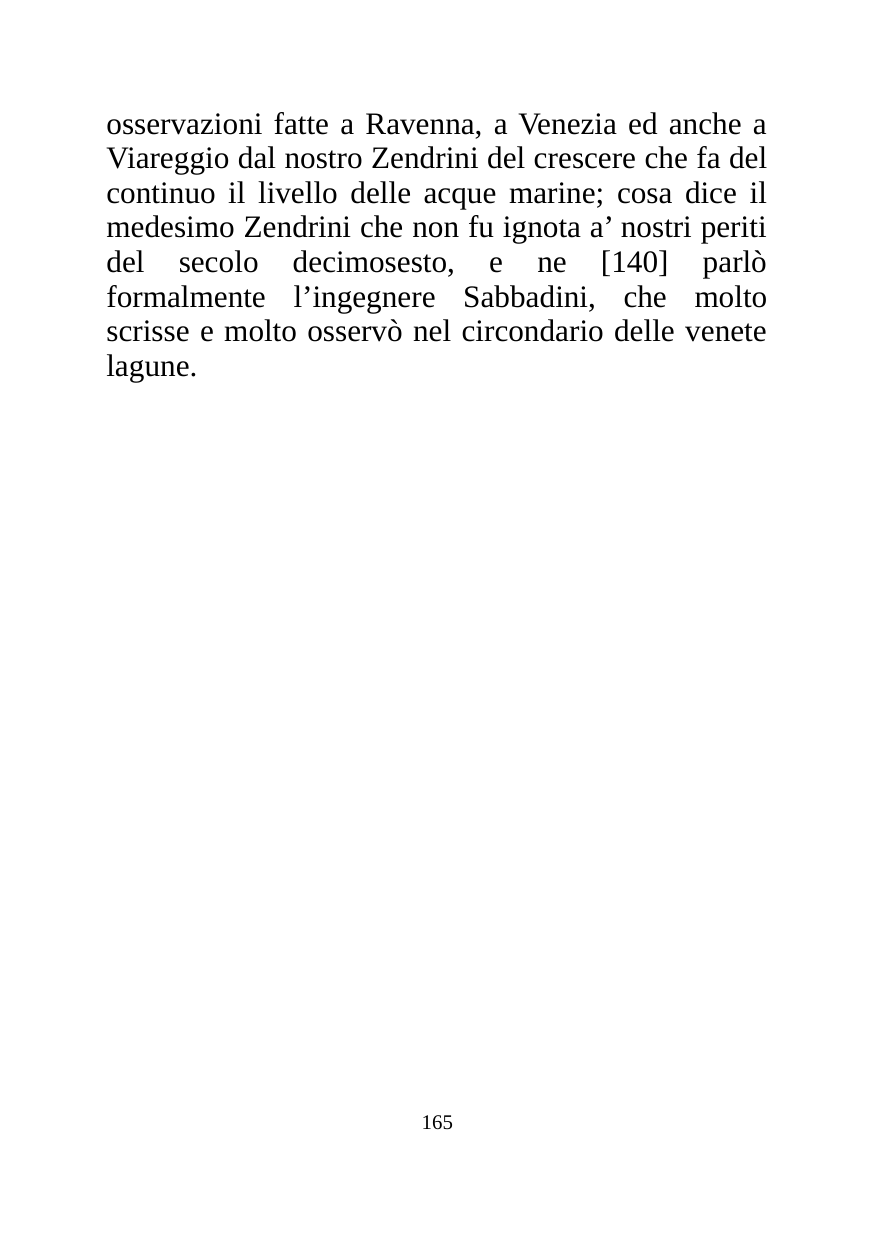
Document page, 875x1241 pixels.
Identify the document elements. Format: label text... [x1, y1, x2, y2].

text osservazioni fatte a Ravenna, a Venezia ed anche a Viareggio dal nostro Zendrini del crescere che fa del continuo il livello delle acque marine; cosa dice il medesimo Zendrini che non fu ignota a’ nostri periti del secolo decimosesto, e ne [140] parlò formalmente l’ingegnere Sabbadini, che molto scrisse e molto osservò nel circondario delle venete lagune. [106, 106, 768, 383]
